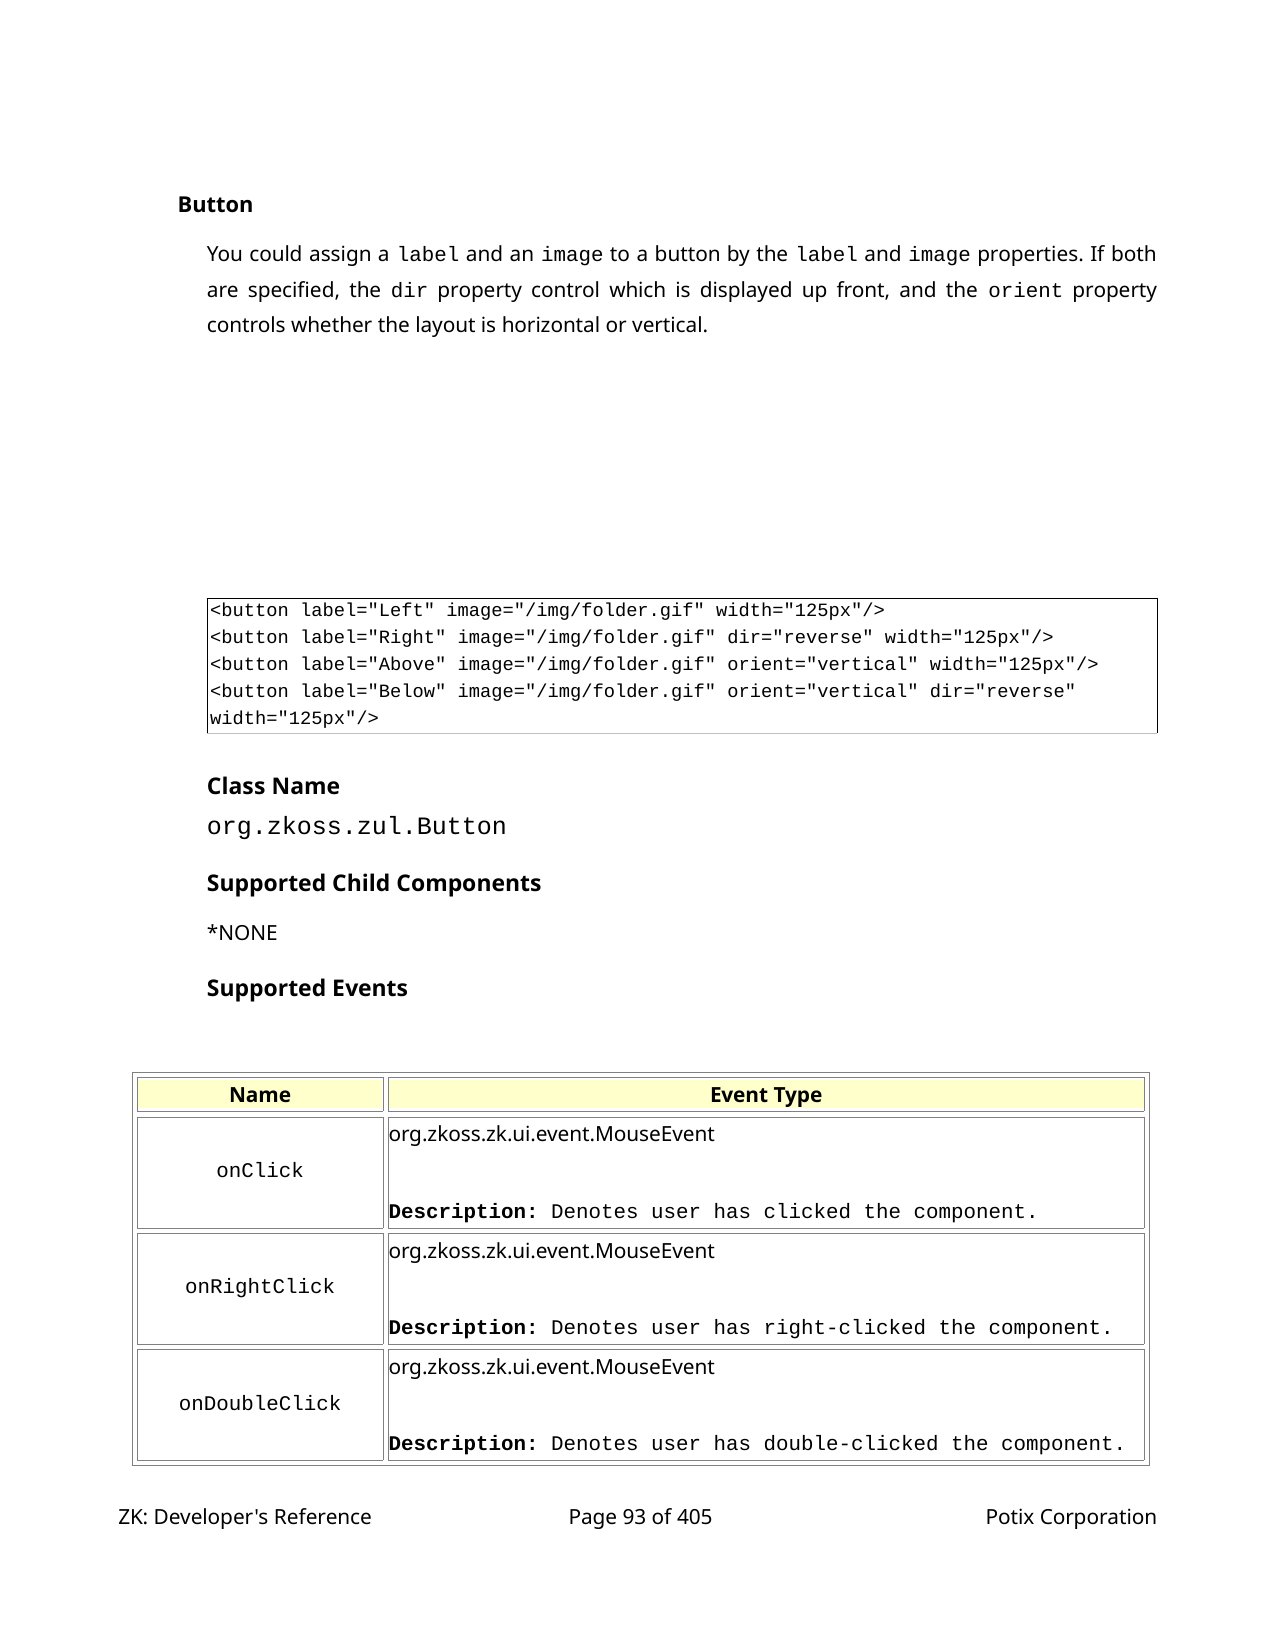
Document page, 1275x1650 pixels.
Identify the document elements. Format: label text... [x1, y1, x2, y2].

table_cell org.zkoss.zk.ui.event.MouseEvent Description: Denotes user has clicked the component. [385, 1111, 1147, 1227]
table_header Event Type [385, 1073, 1147, 1111]
text <button label="Above" image="/img/folder.gif" orient="vertical" width="125px"/> [208, 652, 1157, 676]
table_cell onDoubleClick [134, 1344, 385, 1460]
subtitle Class Name [207, 770, 1157, 801]
subtitle Button [177, 189, 1157, 219]
text org.zkoss.zul.Button [207, 813, 1157, 842]
table_cell org.zkoss.zk.ui.event.MouseEvent Description: Denotes user has right-clicked the component. [385, 1228, 1147, 1344]
subtitle Supported Child Components [207, 867, 1157, 898]
text <button label="Right" image="/img/folder.gif" dir="reverse" width="125px"/> [208, 625, 1157, 649]
table_header Name [134, 1073, 385, 1111]
table_cell org.zkoss.zk.ui.event.MouseEvent Description: Denotes user has double-clicked the component. [385, 1344, 1147, 1460]
text You could assign a label and an image to a button by the label and image properties. If both are specified, the dir property control which is displayed up front, and the orient property controls whether the layout is horizontal or vertical. [207, 239, 1157, 339]
text <button label="Below" image="/img/folder.gif" orient="vertical" dir="reverse" width="125px"/> [208, 679, 1157, 733]
subtitle Supported Events [207, 972, 1157, 1003]
text *NONE [207, 918, 1157, 947]
table_cell onRightClick [134, 1228, 385, 1344]
text <button label="Left" image="/img/folder.gif" width="125px"/> [208, 599, 1157, 622]
table_cell onClick [134, 1111, 385, 1227]
